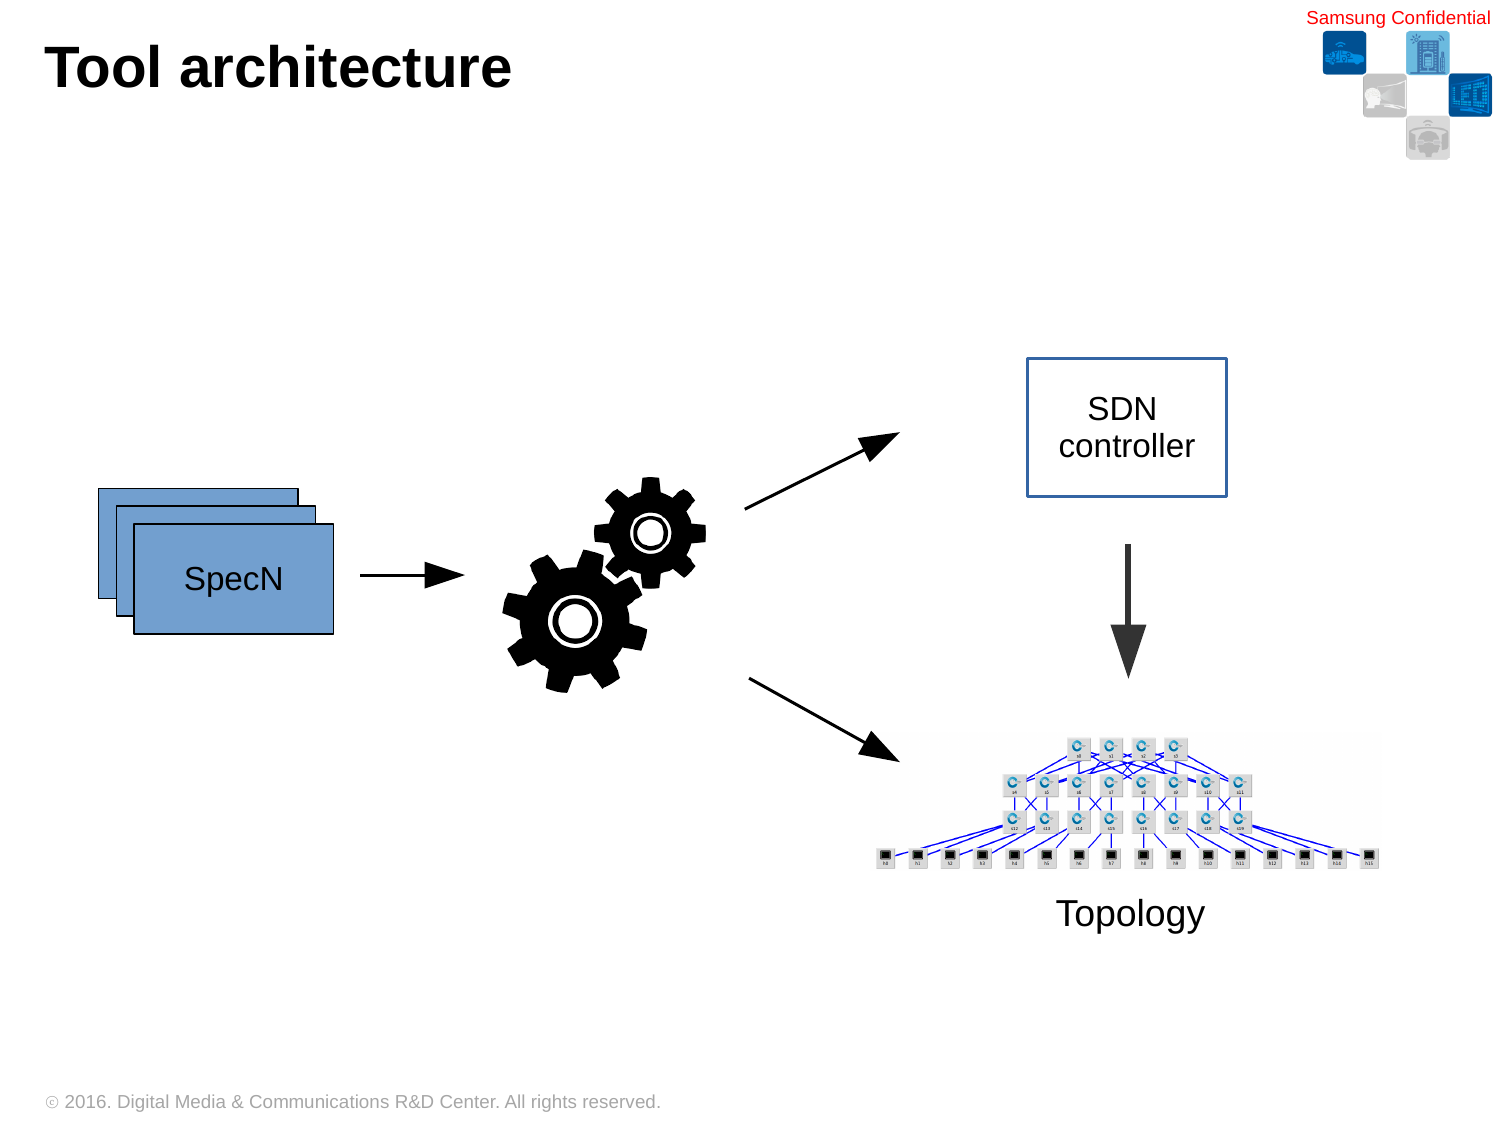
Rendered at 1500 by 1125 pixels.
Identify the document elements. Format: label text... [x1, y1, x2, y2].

title Tool architecture [29, 20, 1380, 108]
picture [502, 477, 706, 693]
text_box SpecN [98, 488, 298, 599]
picture [870, 732, 1382, 871]
text_box SpecN [134, 523, 334, 634]
text_box SDN controller [1027, 358, 1227, 497]
text_box Topology [1040, 885, 1221, 943]
picture [1321, 30, 1493, 160]
text_box SpecN [116, 506, 316, 617]
